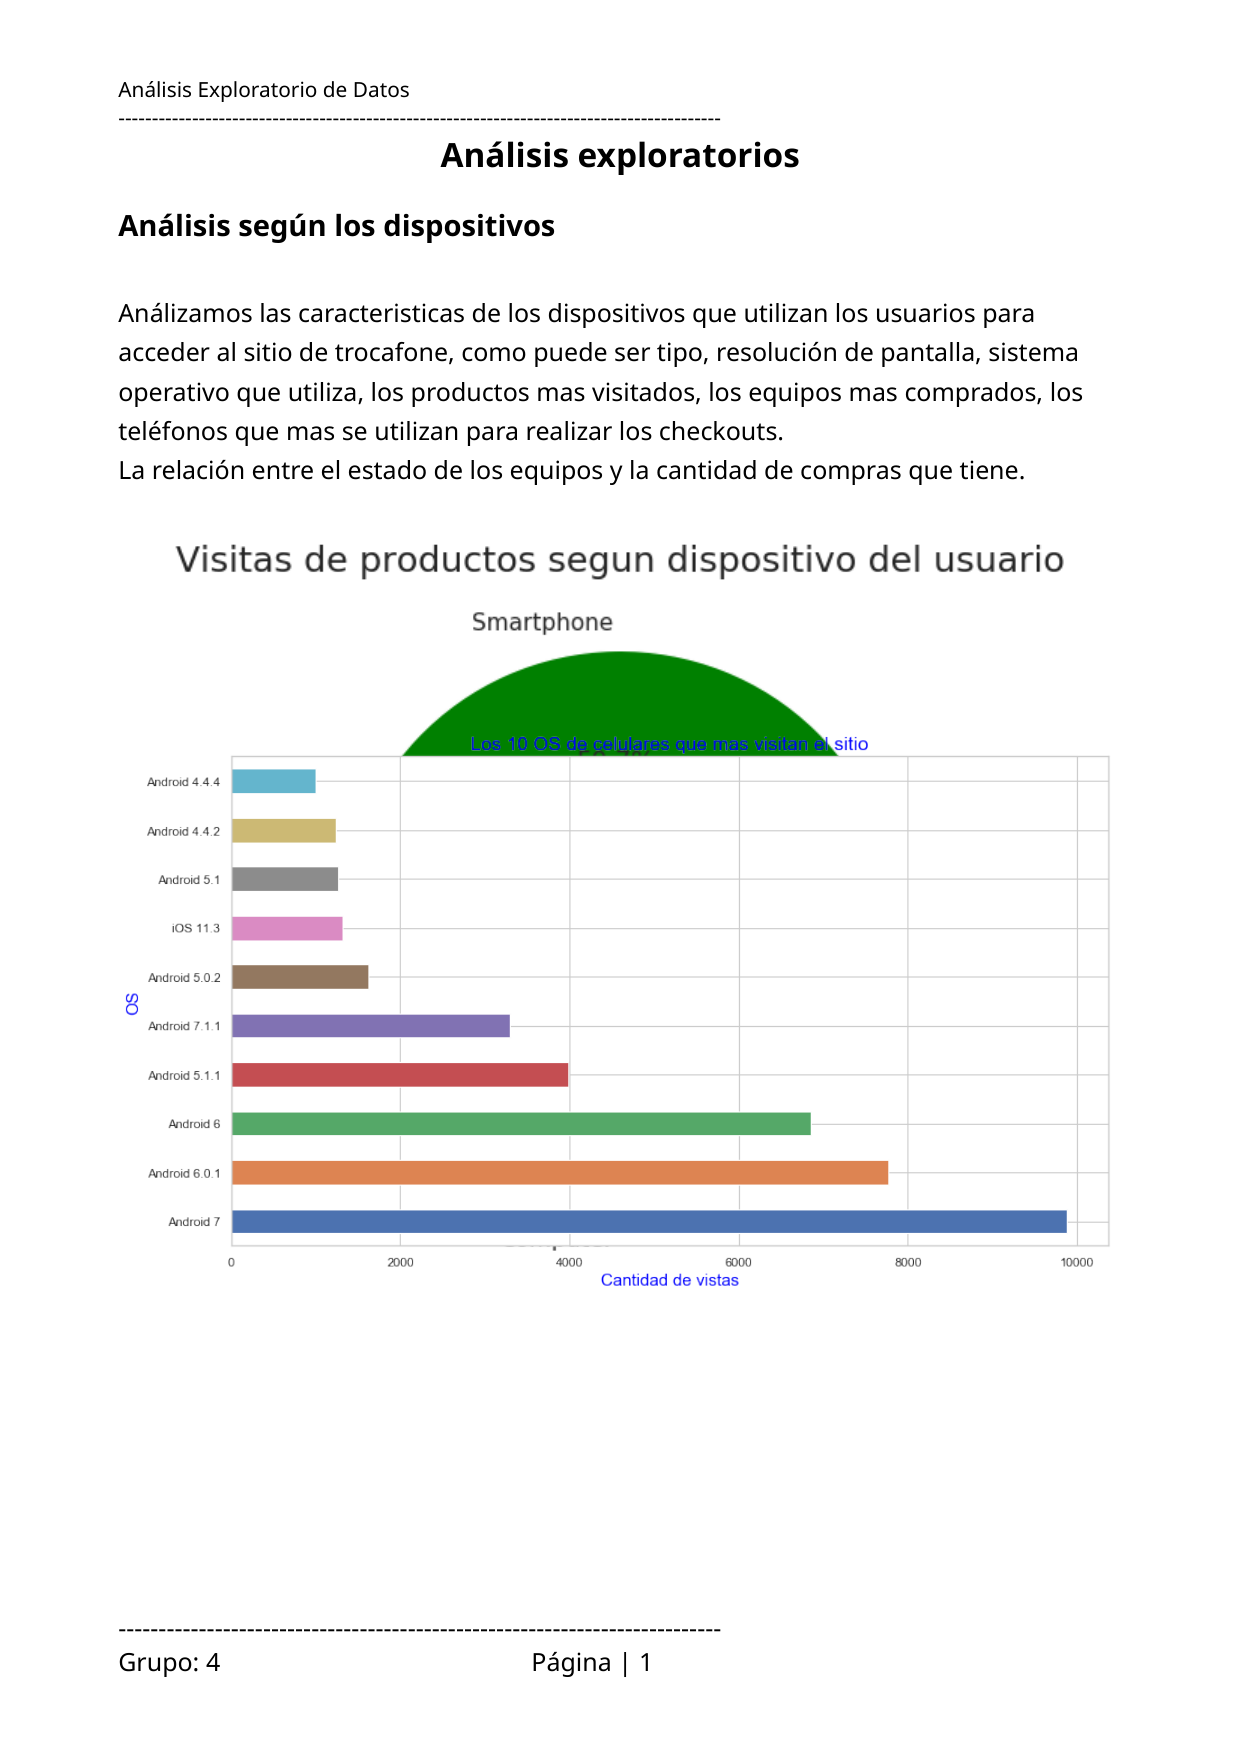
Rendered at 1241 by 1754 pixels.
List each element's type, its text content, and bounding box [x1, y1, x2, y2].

subtitle Análisis según los dispositivos [118, 206, 1122, 245]
text La relación entre el estado de los equipos y la cantidad de compras que tiene. [118, 453, 1122, 487]
text Análizamos las caracteristicas de los dispositivos que utilizan los usuarios para acceder al sitio de trocafone, como puede ser tipo, resolución de pantalla, sistema operativo que utiliza, los productos mas visitados, los equipos mas comprados, los teléfonos que mas se utilizan para realizar los checkouts. [118, 296, 1122, 447]
text Análisis exploratorios [118, 132, 1122, 177]
